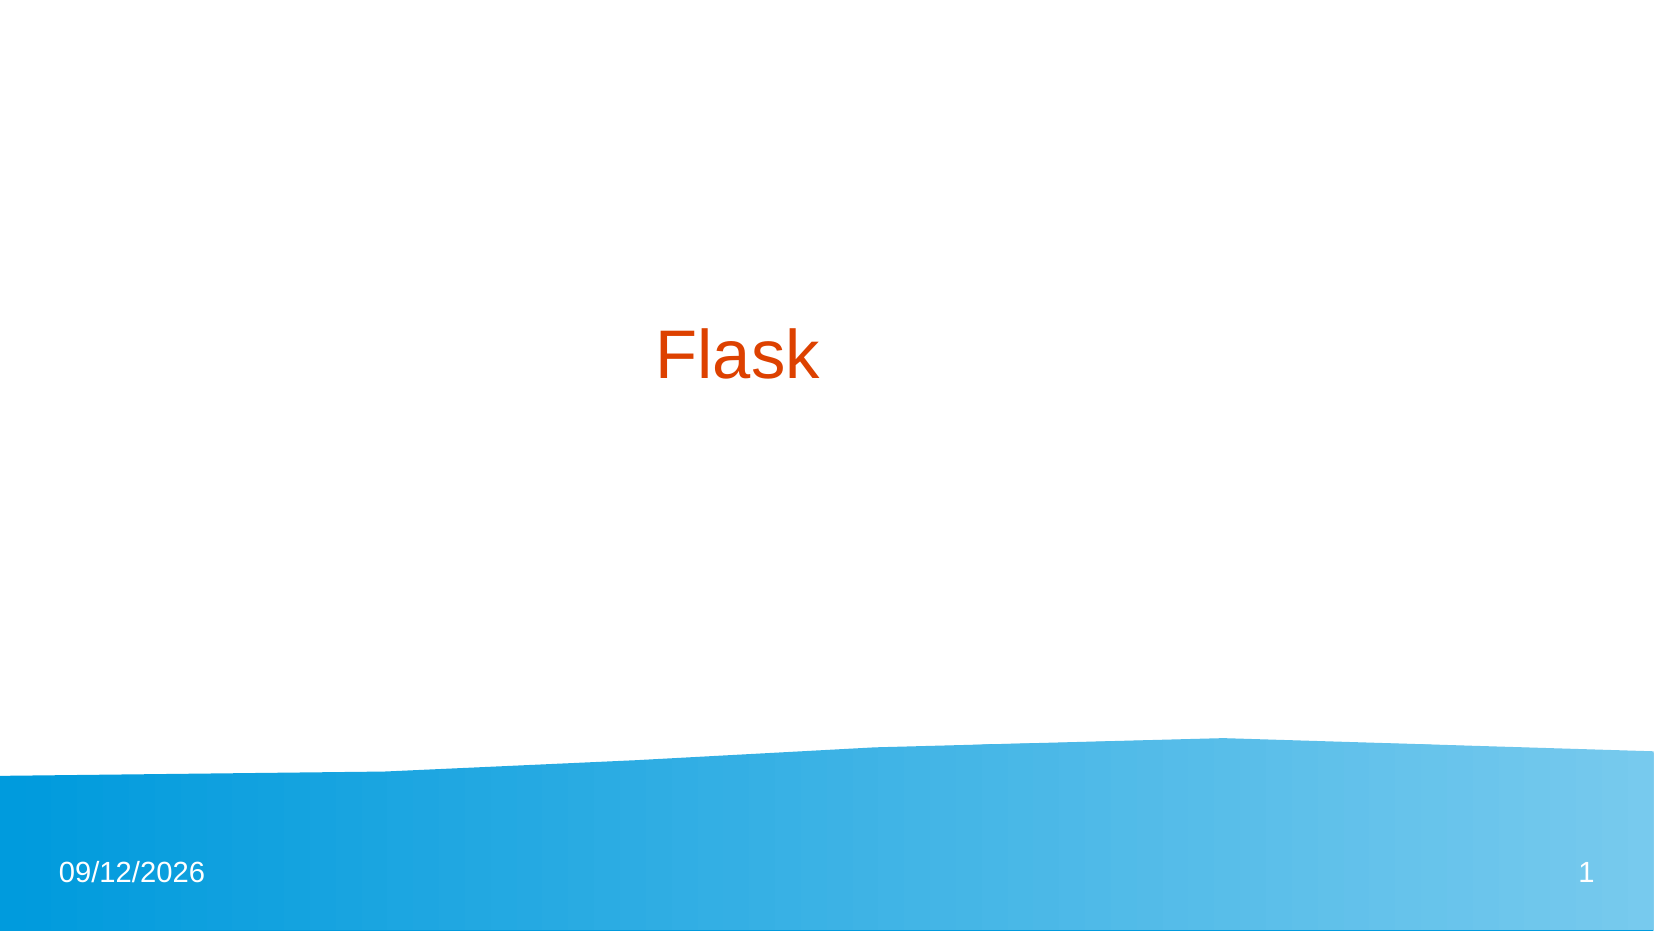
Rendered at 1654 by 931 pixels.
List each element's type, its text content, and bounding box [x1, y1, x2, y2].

title Flask [0, 265, 1477, 443]
